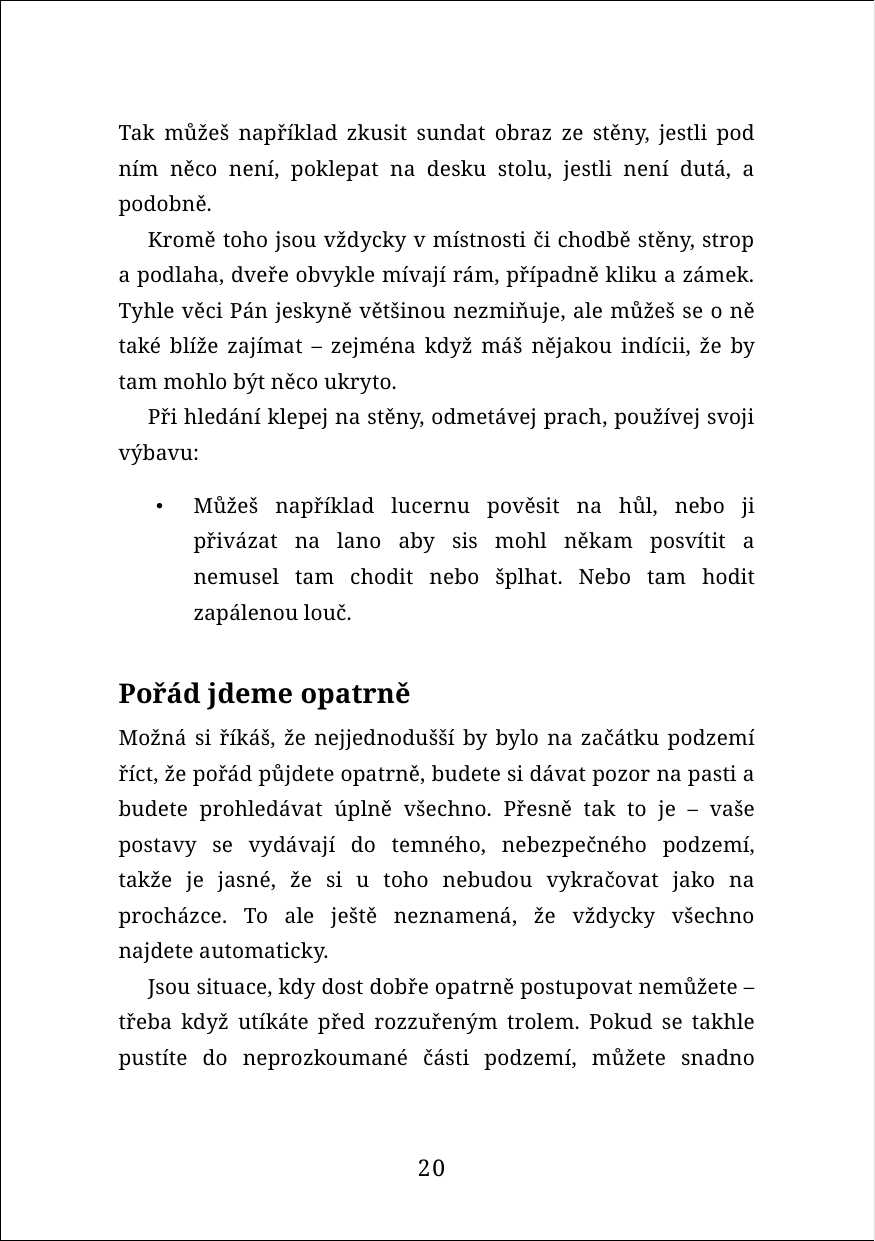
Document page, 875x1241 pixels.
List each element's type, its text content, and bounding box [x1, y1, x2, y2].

text Možná si říkáš, že nejjednodušší by bylo na začátku podzemí říct, že pořád půjdete opatrně, budete si dávat pozor na pasti a budete prohledávat úplně všechno. Přesně tak to je – vaše postavy se vydávají do temného, nebezpečného podzemí, takže je jasné, že si u toho nebudou vykračovat jako na procházce. To ale ještě neznamená, že vždycky všechno najdete automaticky. Jsou situace, kdy dost dobře opatrně postupovat nemůžete – třeba když utíkáte před rozzuřeným trolem. Pokud se takhle pustíte do neprozkoumané části podzemí, můžete snadno [118, 723, 756, 1071]
list Můžeš například lucernu pověsit na hůl, nebo ji přivázat na lano aby sis mohl někam posvítit a nemusel tam chodit nebo šplhat. Nebo tam hodit zapálenou louč. [156, 491, 756, 626]
subtitle Pořád jdeme opatrně [118, 674, 756, 711]
text Tak můžeš například zkusit sundat obraz ze stěny, jestli pod ním něco není, poklepat na desku stolu, jestli není dutá, a podobně. Kromě toho jsou vždycky v místnosti či chodbě stěny, strop a podlaha, dveře obvykle mívají rám, případně kliku a zámek. Tyhle věci Pán jeskyně většinou nezmiňuje, ale můžeš se o ně také blíže zajímat – zejména když máš nějakou indícii, že by tam mohlo být něco ukryto. Při hledání klepej na stěny, odmetávej prach, používej svoji výbavu: [118, 118, 756, 466]
